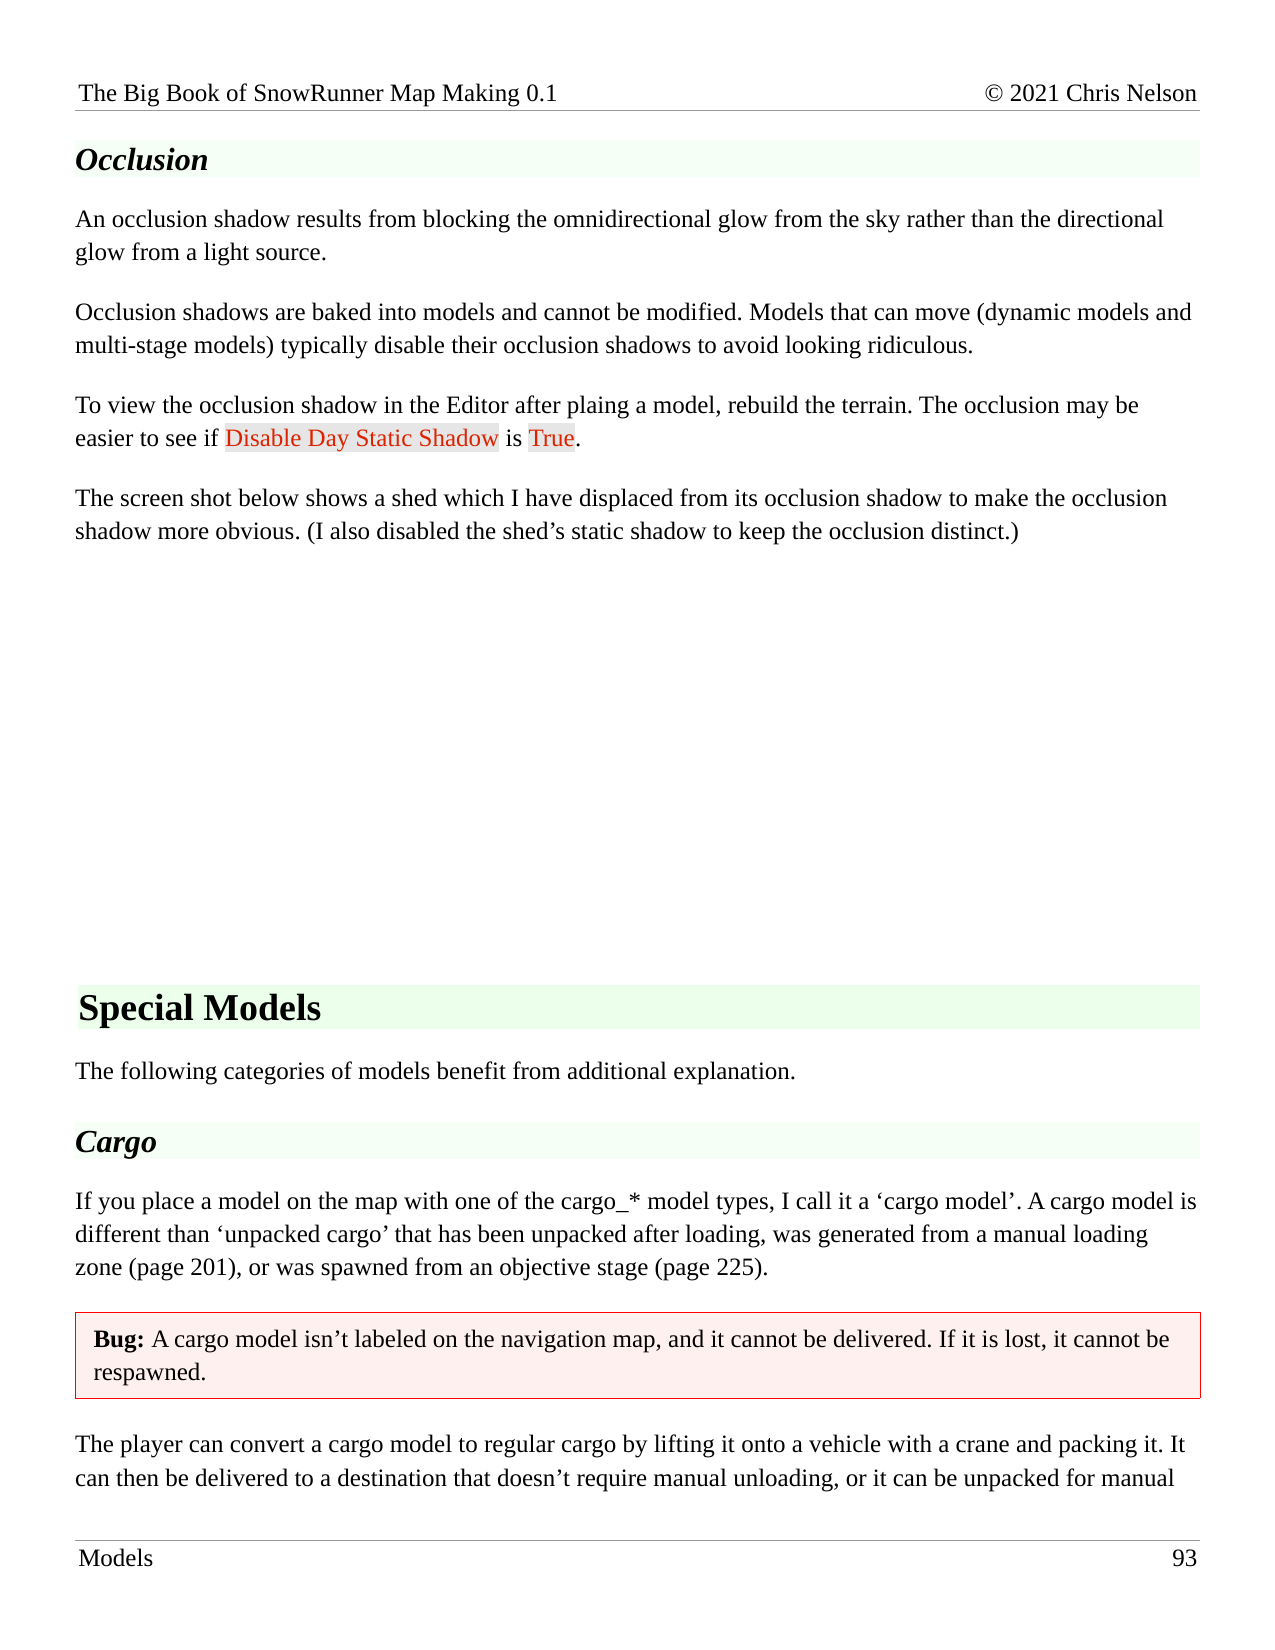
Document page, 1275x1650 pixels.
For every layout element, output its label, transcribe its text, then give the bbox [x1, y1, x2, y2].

text If you place a model on the map with one of the cargo_* model types, I call it a ‘cargo model’. A cargo model is different than ‘unpacked cargo’ that has been unpacked after loading, was generated from a manual loading zone (page 201), or was spawned from an objective stage (page 225). [75, 1186, 1200, 1281]
subtitle Cargo [75, 1122, 1200, 1159]
text The following categories of models benefit from additional explanation. [75, 1056, 1200, 1085]
text To view the occlusion shadow in the Editor after plaing a model, rebuild the terrain. The occlusion may be easier to see if Disable Day Static Shadow is True. [75, 390, 1200, 452]
text The screen shot below shows a shed which I have displaced from its occlusion shadow to make the occlusion shadow more obvious. (I also disabled the shed’s static shadow to keep the occlusion distinct.) [75, 483, 1200, 544]
list A cargo model isn’t labeled on the navigation map, and it cannot be delivered. If it is lost, it cannot be respawned. [76, 1313, 1200, 1398]
text An occlusion shadow results from blocking the omnidirectional glow from the sky rather than the directional glow from a light source. [75, 204, 1200, 266]
subtitle Occlusion [75, 140, 1200, 177]
subtitle Special Models [78, 985, 1200, 1029]
text Occlusion shadows are baked into models and cannot be modified. Models that can move (dynamic models and multi-stage models) typically disable their occlusion shadows to avoid looking ridiculous. [75, 297, 1200, 358]
text The player can convert a cargo model to regular cargo by lifting it onto a vehicle with a crane and packing it. It can then be delivered to a destination that doesn’t require manual unloading, or it can be unpacked for manual [75, 1429, 1200, 1491]
